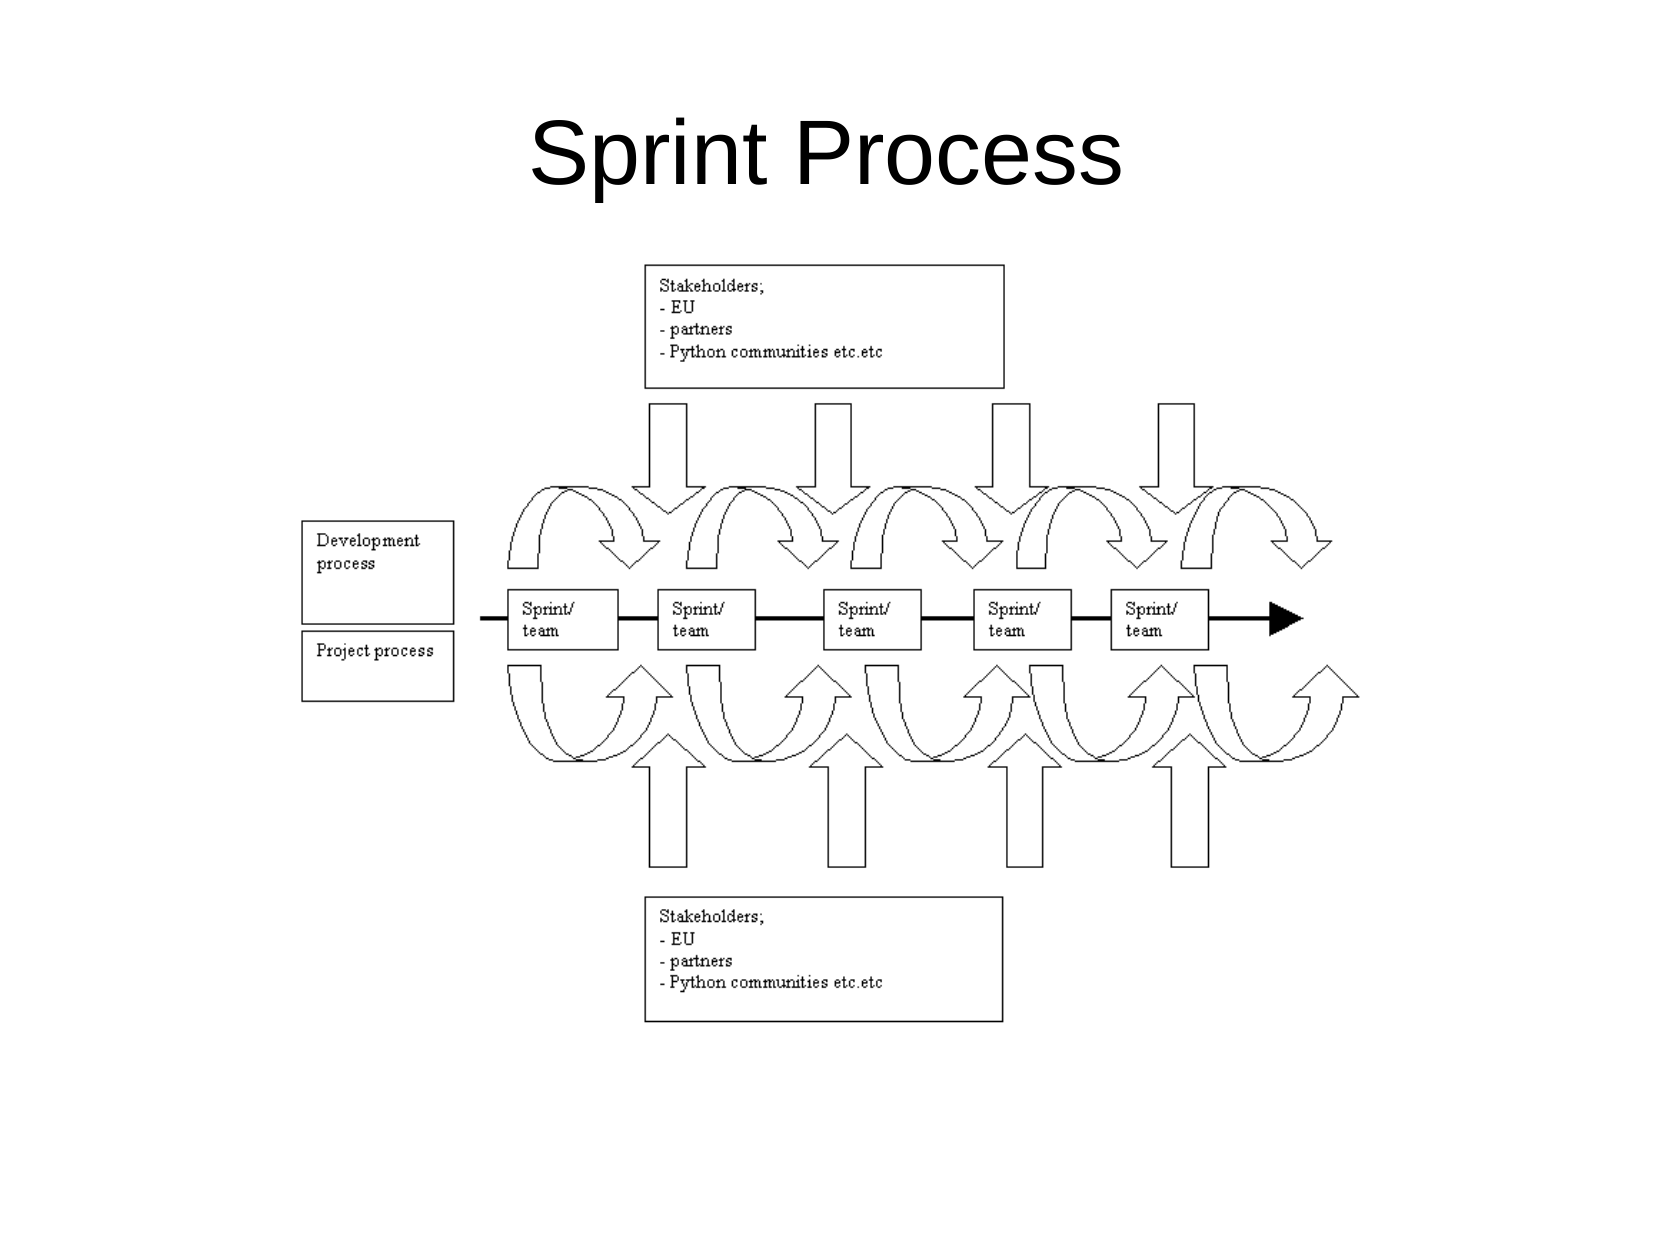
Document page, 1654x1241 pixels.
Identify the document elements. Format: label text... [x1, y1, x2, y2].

picture [283, 259, 1391, 1031]
title Sprint Process [82, 49, 1571, 257]
